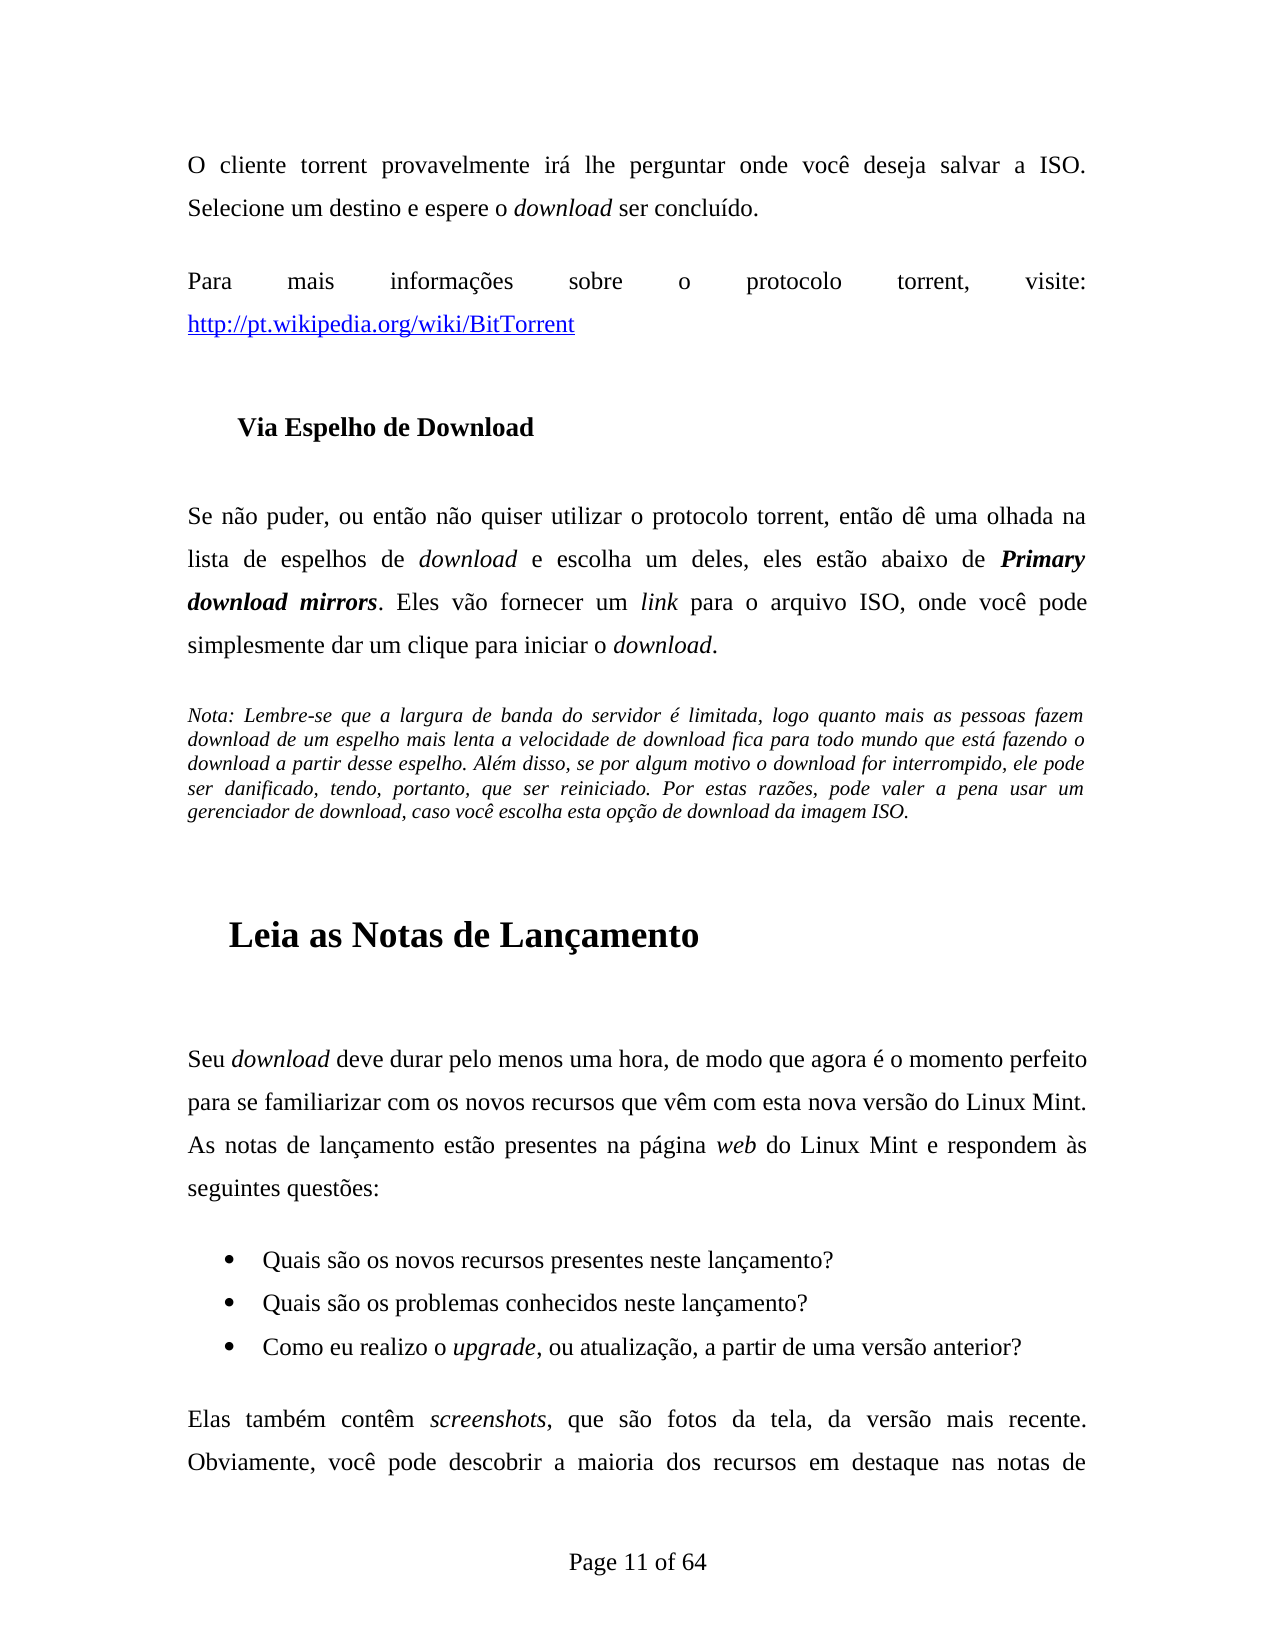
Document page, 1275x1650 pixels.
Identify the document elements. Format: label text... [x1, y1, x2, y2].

text Seu download deve durar pelo menos uma hora, de modo que agora é o momento perfeito para se familiarizar com os novos recursos que vêm com esta nova versão do Linux Mint. As notas de lançamento estão presentes na página web do Linux Mint e respondem às seguintes questões: [187, 1044, 1087, 1202]
list Como eu realizo o upgrade, ou atualização, a partir de uma versão anterior? [225, 1332, 1087, 1360]
subtitle Leia as Notas de Lançamento [187, 912, 1087, 955]
text Para mais informações sobre o protocolo torrent, visite: http://pt.wikipedia.org/wiki/BitTorrent [187, 266, 1087, 338]
text Elas também contêm screenshots, que são fotos da tela, da versão mais recente. Obviamente, você pode descobrir a maioria dos recursos em destaque nas notas de [187, 1404, 1087, 1476]
text Se não puder, ou então não quiser utilizar o protocolo torrent, então dê uma olhada na lista de espelhos de download e escolha um deles, eles estão abaixo de Primary download mirrors. Eles vão fornecer um link para o arquivo ISO, onde você pode simplesmente dar um clique para iniciar o download. [187, 501, 1087, 659]
text O cliente torrent provavelmente irá lhe perguntar onde você deseja salvar a ISO. Selecione um destino e espere o download ser concluído. [187, 150, 1087, 222]
subtitle Via Espelho de Download [187, 411, 1087, 442]
list Quais são os novos recursos presentes neste lançamento? [225, 1245, 1087, 1274]
list Quais são os problemas conhecidos neste lançamento? [225, 1288, 1087, 1317]
text Nota: Lembre-se que a largura de banda do servidor é limitada, logo quanto mais as pessoas fazem download de um espelho mais lenta a velocidade de download fica para todo mundo que está fazendo o download a partir desse espelho. Além disso, se por algum motivo o download for interrompido, ele pode ser danificado, tendo, portanto, que ser reiniciado. Por estas razões, pode valer a pena usar um gerenciador de download, caso você escolha esta opção de download da imagem ISO. [187, 703, 1087, 823]
